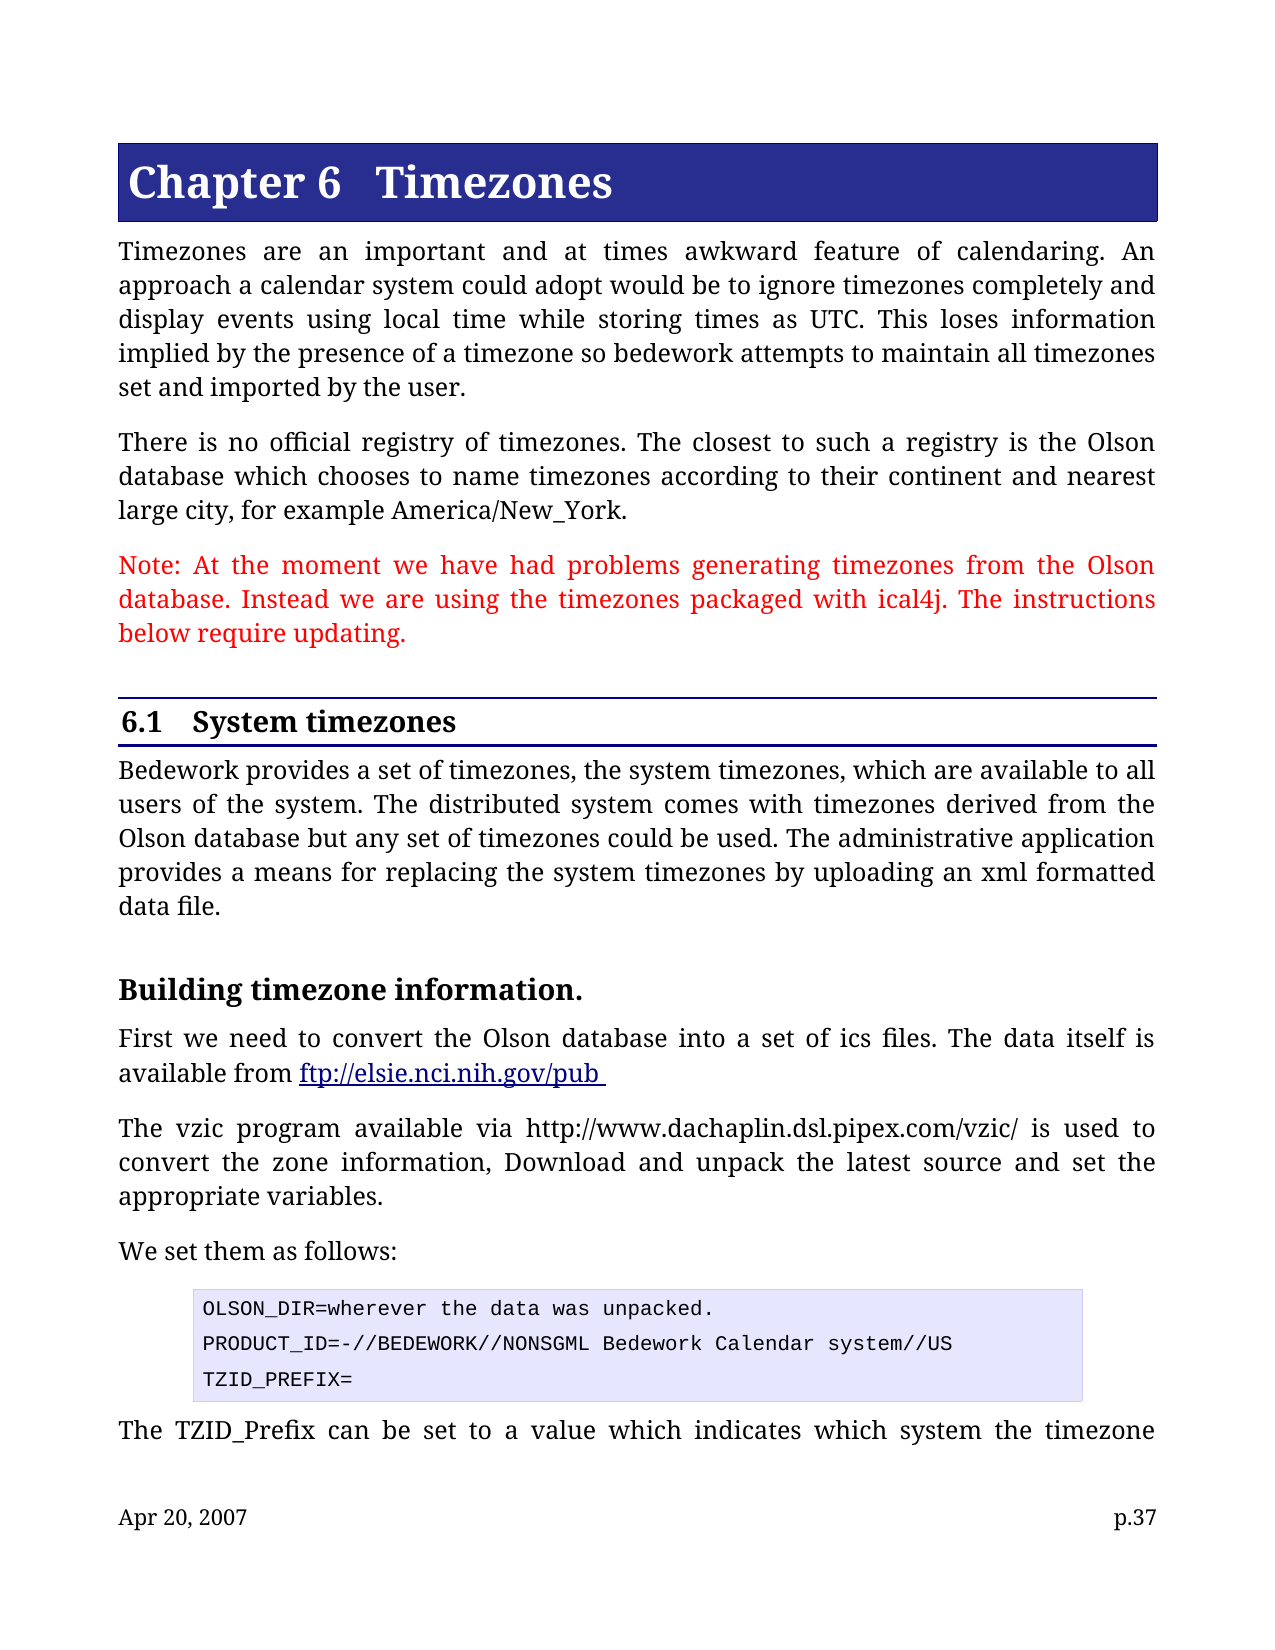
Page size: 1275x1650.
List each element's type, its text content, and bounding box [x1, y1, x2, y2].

text Bedework provides a set of timezones, the system timezones, which are available to all users of the system. The distributed system comes with timezones derived from the Olson database but any set of timezones could be used. The administrative application provides a means for replacing the system timezones by uploading an xml formatted data file. [118, 753, 1157, 923]
text Timezones are an important and at times awkward feature of calendaring. An approach a calendar system could adopt would be to ignore timezones completely and display events using local time while storing times as UTC. This loses information implied by the presence of a timezone so bedework attempts to maintain all timezones set and imported by the user. [118, 233, 1157, 404]
subtitle Building timezone information. [118, 969, 1157, 1009]
text Note: At the moment we have had problems generating timezones from the Olson database. Instead we are using the timezones packaged with ical4j. The instructions below require updating. [118, 548, 1157, 650]
text There is no official registry of timezones. The closest to such a registry is the Olson database which chooses to name timezones according to their continent and nearest large city, for example America/New_York. [118, 425, 1157, 527]
text First we need to convert the Olson database into a set of ics files. The data itself is available from ftp://elsie.nci.nih.gov/pub [118, 1021, 1157, 1089]
subtitle System timezones [118, 699, 1157, 744]
text The TZID_Prefix can be set to a value which indicates which system the timezone [118, 1413, 1157, 1447]
text We set them as follows: [118, 1233, 1157, 1268]
text The vzic program available via http://www.dachaplin.dsl.pipex.com/vzic/ is used to convert the zone information, Download and unpack the latest source and set the appropriate variables. [118, 1110, 1157, 1212]
text TZID_PREFIX= [194, 1359, 1082, 1401]
text PRODUCT_ID=-//BEDEWORK//NONSGML Bedework Calendar system//US [194, 1324, 1082, 1357]
text OLSON_DIR=wherever the data was unpacked. [194, 1290, 1082, 1321]
subtitle Timezones [119, 144, 1157, 221]
